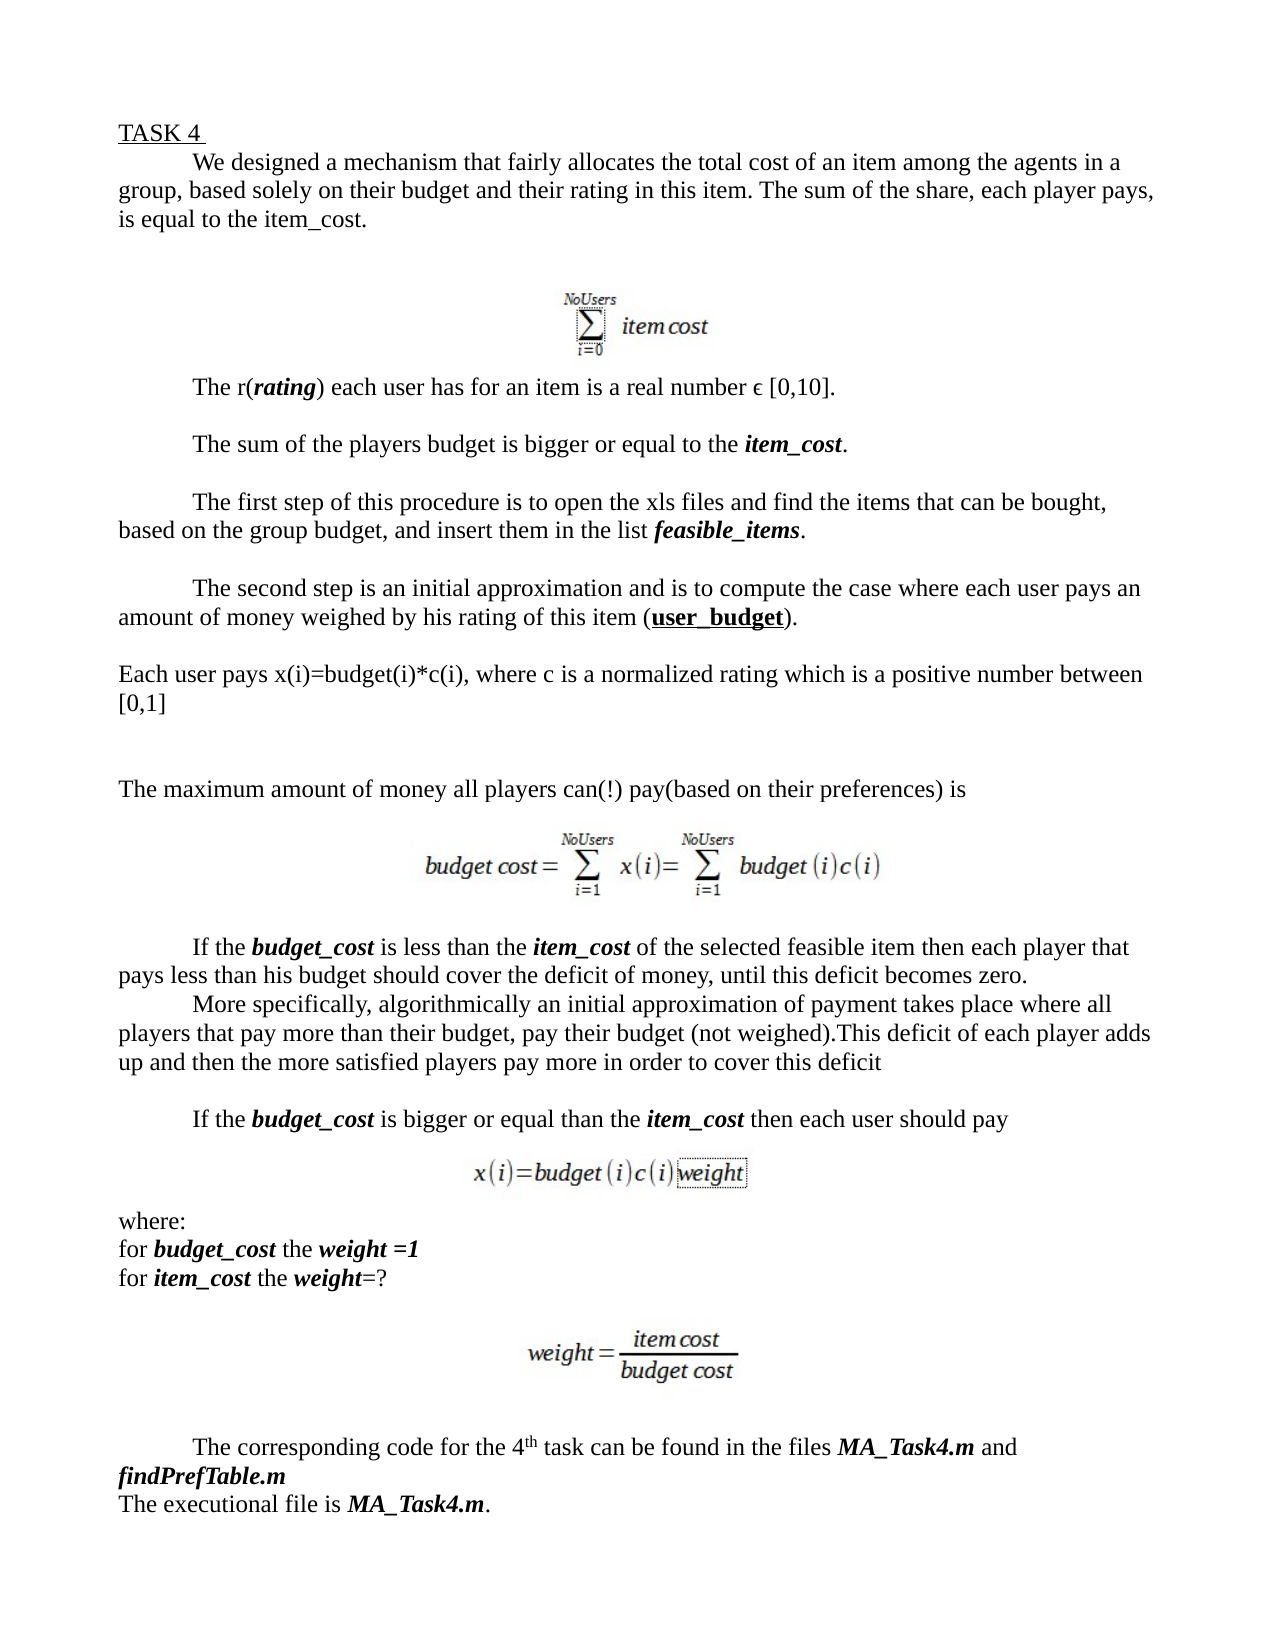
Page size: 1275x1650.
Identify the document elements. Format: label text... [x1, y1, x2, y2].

text The first step of this procedure is to open the xls files and find the items that can be bought, based on the group budget, and insert them in the list feasible_items. [118, 487, 1157, 544]
text for budget_cost the weight =1 [118, 1234, 1157, 1263]
text where: [118, 1133, 1157, 1234]
text for item_cost the weight=? [118, 1263, 1157, 1292]
text The second step is an initial approximation and is to compute the case where each user pays an amount of money weighed by his rating of this item (user_budget). [118, 573, 1157, 630]
text More specifically, algorithmically an initial approximation of payment takes place where all players that pay more than their budget, pay their budget (not weighed).This deficit of each player adds up and then the more satisfied players pay more in order to cover this deficit [118, 989, 1157, 1075]
text If the budget_cost is bigger or equal than the item_cost then each user should pay [118, 1104, 1157, 1133]
text The maximum amount of money all players can(!) pay(based on their preferences) is [118, 774, 1157, 803]
text TASK 4 [118, 118, 1157, 147]
text The corresponding code for the 4th task can be found in the files MA_Task4.m and findPrefTable.m [118, 1292, 1157, 1489]
text The sum of the players budget is bigger or equal to the item_cost. [118, 429, 1157, 458]
text We designed a mechanism that fairly allocates the total cost of an item among the agents in a group, based solely on their budget and their rating in this item. The sum of the share, each player pays, is equal to the item_cost. [118, 147, 1157, 233]
text The r(rating) each user has for an item is a real number ϵ [0,10]. [118, 262, 1157, 400]
text The executional file is MA_Task4.m. [118, 1489, 1157, 1518]
text If the budget_cost is less than the item_cost of the selected feasible item then each player that pays less than his budget should cover the deficit of money, until this deficit becomes zero. [118, 803, 1157, 989]
text Each user pays x(i)=budget(i)*c(i), where c is a normalized rating which is a positive number between [0,1] [118, 659, 1157, 717]
